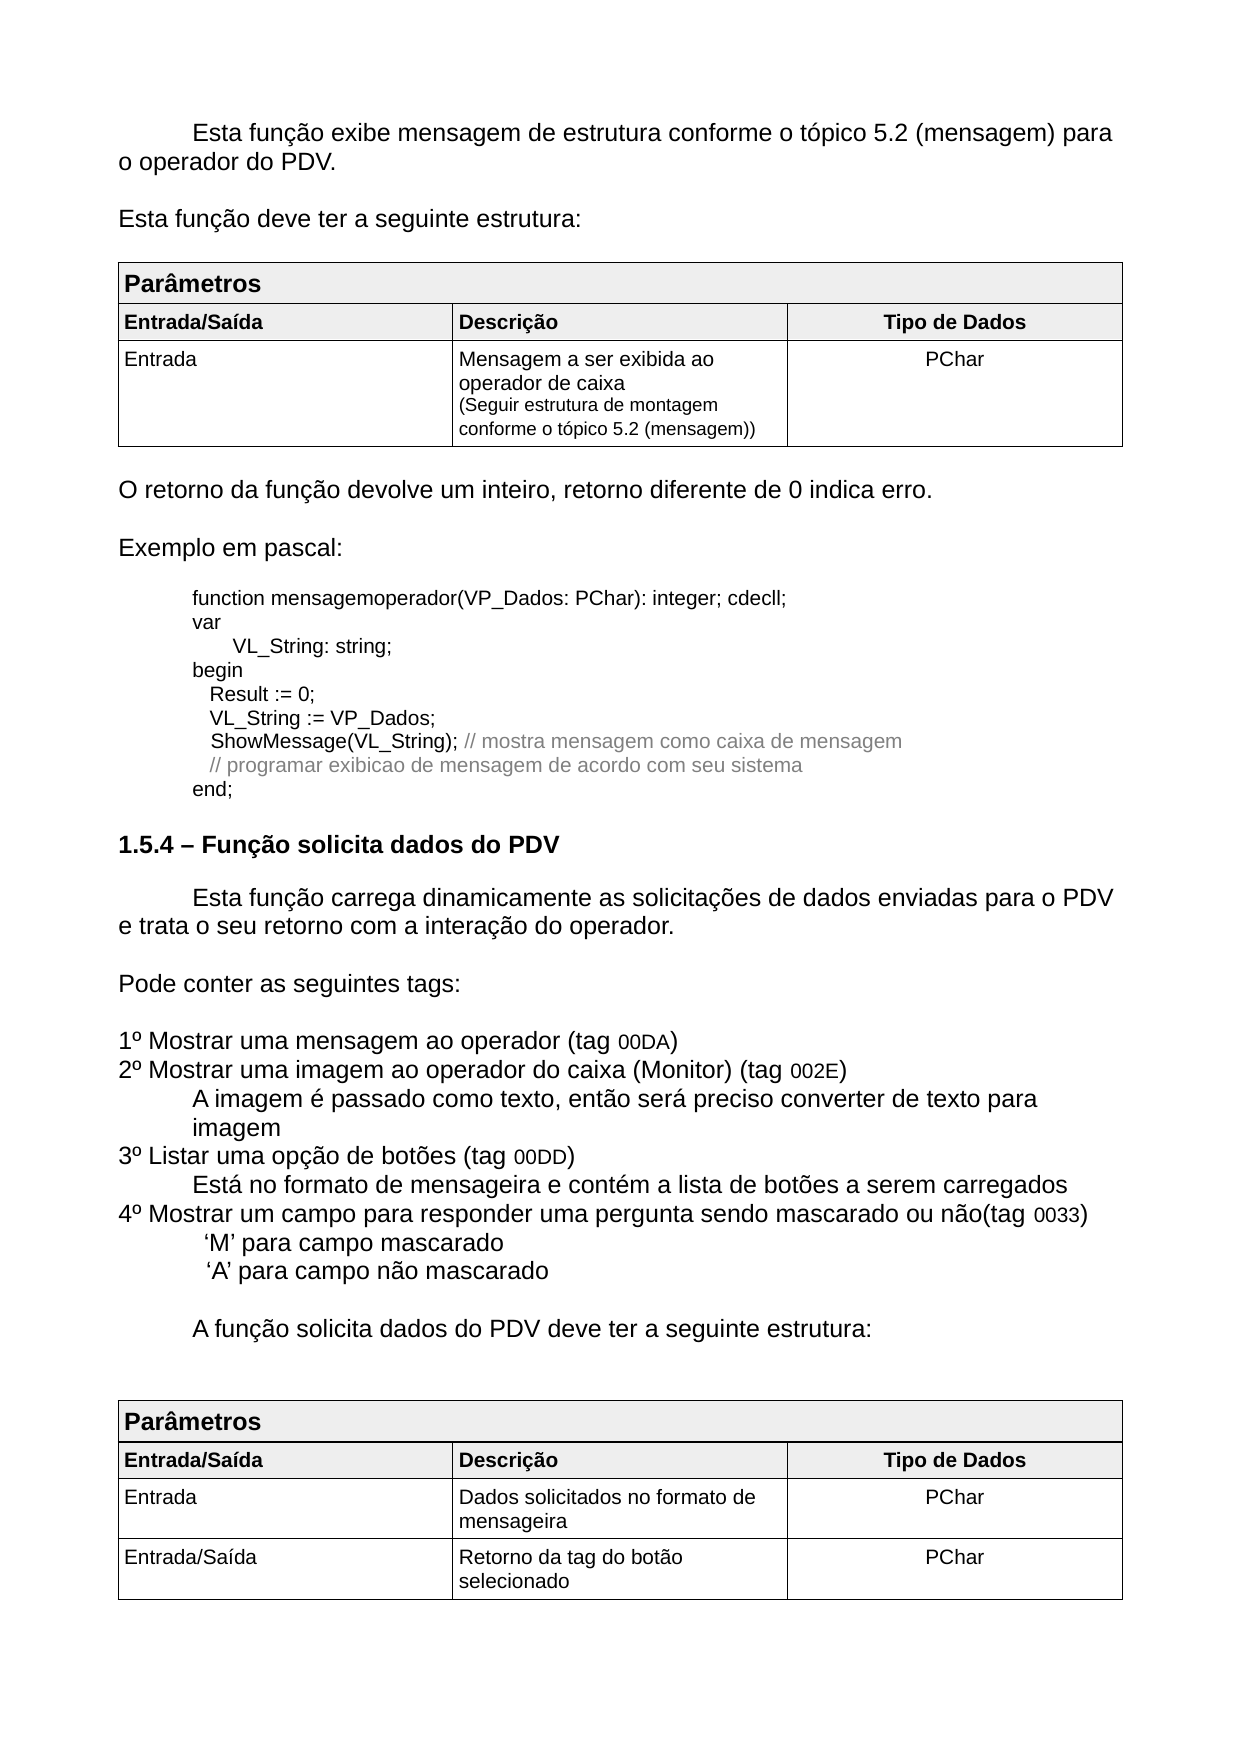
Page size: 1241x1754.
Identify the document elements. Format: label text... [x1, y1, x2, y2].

text Esta função exibe mensagem de estrutura conforme o tópico 5.2 (mensagem) para o operador do PDV. [118, 118, 1122, 176]
text ‘M’ para campo mascarado [118, 1228, 1122, 1256]
text function mensagemoperador(VP_Dados: PChar): integer; cdecll; [118, 586, 1122, 609]
text Esta função carrega dinamicamente as solicitações de dados enviadas para o PDV e trata o seu retorno com a interação do operador. [118, 883, 1122, 940]
table_cell Descrição [453, 1443, 787, 1478]
text 3º Listar uma opção de botões (tag 00DD) [118, 1141, 1122, 1170]
text end; [118, 777, 1122, 801]
text A função solicita dados do PDV deve ter a seguinte estrutura: [118, 1314, 1122, 1343]
text Result := 0; [118, 681, 1122, 705]
table_cell Tipo de Dados [788, 1443, 1122, 1478]
text A imagem é passado como texto, então será preciso converter de texto para imagem [118, 1084, 1122, 1141]
text Pode conter as seguintes tags: [118, 969, 1122, 998]
text var [118, 609, 1122, 633]
text VL_String := VP_Dados; [118, 705, 1122, 729]
table_cell Mensagem a ser exibida ao operador de caixa (Seguir estrutura de montagem conforme o tópico 5.2 (mensagem)) [453, 341, 787, 446]
table_cell PChar [788, 1539, 1122, 1599]
table_cell PChar [788, 1479, 1122, 1538]
table_cell Descrição [453, 304, 787, 339]
text 1º Mostrar uma mensagem ao operador (tag 00DA) [118, 1026, 1122, 1055]
text Está no formato de mensageira e contém a lista de botões a serem carregados [118, 1170, 1122, 1199]
text 1.5.4 – Função solicita dados do PDV [118, 830, 1122, 859]
text // programar exibicao de mensagem de acordo com seu sistema [118, 753, 1122, 777]
text begin [118, 657, 1122, 681]
text VL_String: string; [118, 633, 1122, 657]
table_cell PChar [788, 341, 1122, 446]
table_cell Entrada [119, 341, 452, 446]
text 4º Mostrar um campo para responder uma pergunta sendo mascarado ou não(tag 0033) [118, 1199, 1122, 1228]
text O retorno da função devolve um inteiro, retorno diferente de 0 indica erro. [118, 475, 1122, 504]
text Esta função deve ter a seguinte estrutura: [118, 204, 1122, 233]
table_cell Retorno da tag do botão selecionado [453, 1539, 787, 1599]
table_cell Entrada/Saída [119, 1539, 452, 1599]
table_cell Dados solicitados no formato de mensageira [453, 1479, 787, 1538]
table_header Parâmetros [119, 263, 1122, 303]
text ShowMessage(VL_String); // mostra mensagem como caixa de mensagem [118, 729, 1122, 753]
table_cell Tipo de Dados [788, 304, 1122, 339]
text Exemplo em pascal: [118, 533, 1122, 562]
text 2º Mostrar uma imagem ao operador do caixa (Monitor) (tag 002E) [118, 1055, 1122, 1084]
text ‘A’ para campo não mascarado [118, 1256, 1122, 1285]
table_cell Entrada/Saída [119, 1443, 452, 1478]
table_header Parâmetros [119, 1401, 1122, 1441]
table_cell Entrada/Saída [119, 304, 452, 339]
table_cell Entrada [119, 1479, 452, 1538]
